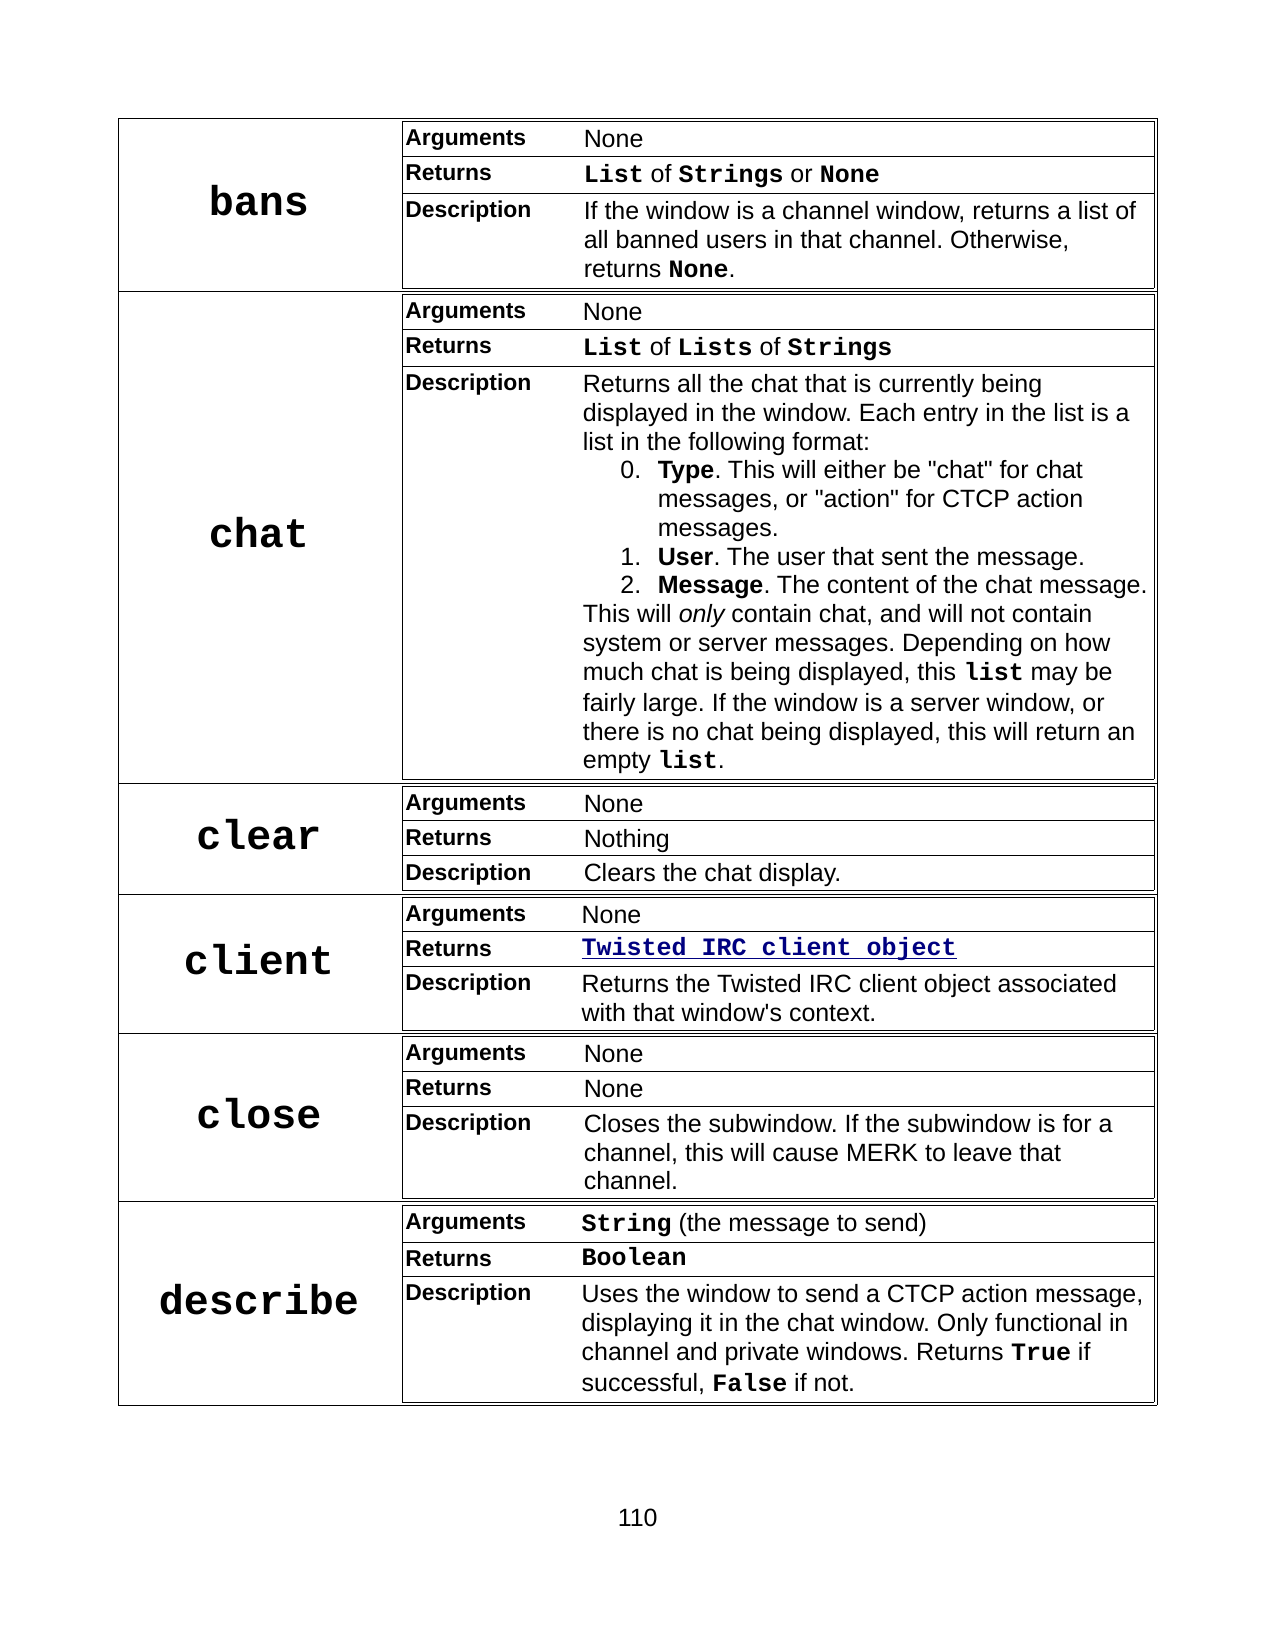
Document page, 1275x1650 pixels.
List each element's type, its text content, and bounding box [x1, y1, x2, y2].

table_cell close [119, 1034, 399, 1201]
table_cell [399, 784, 1157, 893]
table_cell clear [119, 784, 399, 893]
table_cell Description [403, 856, 581, 890]
table_cell Returns [403, 932, 578, 966]
table_header Arguments [403, 1206, 578, 1242]
table_cell [399, 1034, 1157, 1201]
table_cell Uses the window to send a CTCP action message, displaying it in the chat window. Only functional in channel and private windows. Returns True if successful, False if not. [578, 1277, 1154, 1402]
table_cell Boolean [578, 1243, 1154, 1276]
table_header None [580, 295, 1154, 329]
table_cell List of Lists of Strings [580, 330, 1154, 366]
table_cell Returns all the chat that is currently being displayed in the window. Each entry in the list is a list in the following format: Type. This will either be "chat" for chat messages, or "action" for CTCP action messages. User. The user that sent the message. Message. The content of the chat message. This will only contain chat, and will not contain system or server messages. Depending on how much chat is being displayed, this list may be fairly large. If the window is a server window, or there is no chat being displayed, this will return an empty list. [580, 367, 1154, 779]
table_cell Description [403, 367, 580, 779]
table_cell [399, 119, 1157, 291]
table_cell client [119, 895, 399, 1033]
table_cell None [581, 1072, 1154, 1106]
table_header String (the message to send) [578, 1206, 1154, 1242]
table_header Arguments [403, 898, 578, 931]
table_cell bans [119, 119, 399, 291]
table_cell Returns the Twisted IRC client object associated with that window's context. [578, 967, 1154, 1029]
table_cell describe [119, 1202, 399, 1405]
table_cell Returns [403, 330, 580, 366]
table_cell Returns [403, 821, 581, 855]
table_cell If the window is a channel window, returns a list of all banned users in that channel. Otherwise, returns None. [581, 194, 1154, 288]
table_header None [581, 122, 1154, 156]
table_cell Description [403, 194, 581, 288]
table_cell [399, 895, 1157, 1033]
table_cell Nothing [581, 821, 1154, 855]
table_cell Closes the subwindow. If the subwindow is for a channel, this will cause MERK to leave that channel. [581, 1107, 1154, 1198]
table_cell [399, 1202, 1157, 1405]
table_cell Returns [403, 1243, 578, 1276]
table_cell Description [403, 967, 578, 1029]
table_header Arguments [403, 295, 580, 329]
table_header None [578, 898, 1154, 931]
table_cell chat [119, 292, 399, 782]
table_header None [581, 787, 1154, 820]
table_header Arguments [403, 787, 581, 820]
table_header Arguments [403, 1037, 581, 1071]
table_cell Returns [403, 1072, 581, 1106]
table_cell List of Strings or None [581, 157, 1154, 193]
table_header None [581, 1037, 1154, 1071]
table_header Arguments [403, 122, 581, 156]
table_cell Returns [403, 157, 581, 193]
table_cell Description [403, 1107, 581, 1198]
table_cell [399, 292, 1157, 782]
table_cell Description [403, 1277, 578, 1402]
table_cell Clears the chat display. [581, 856, 1154, 890]
table_cell Twisted IRC client object [578, 932, 1154, 966]
